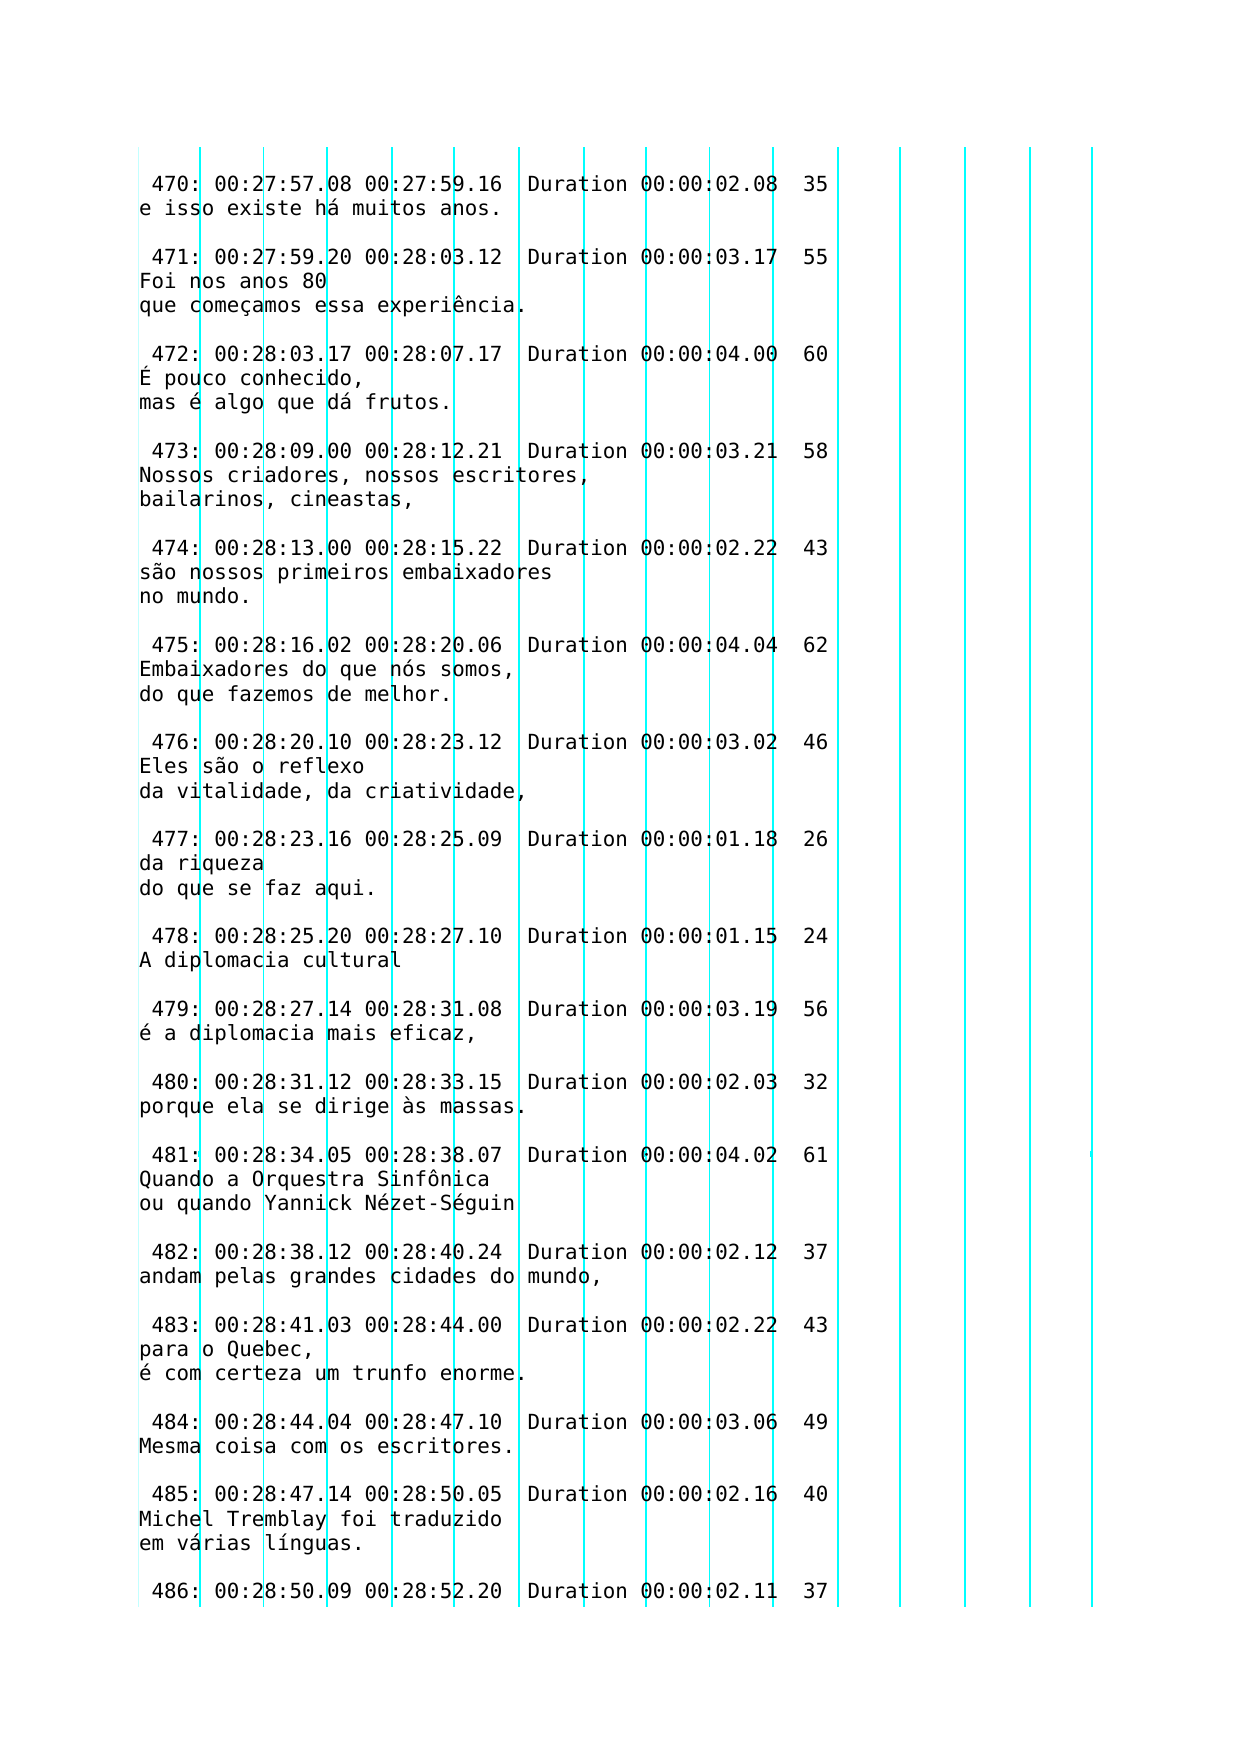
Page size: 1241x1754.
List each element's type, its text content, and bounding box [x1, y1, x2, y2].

text da vitalidade, da criatividade, [139, 779, 1101, 803]
text 485: 00:28:47.14 00:28:50.05 Duration 00:00:02.16 40 [139, 1482, 1101, 1507]
text 483: 00:28:41.03 00:28:44.00 Duration 00:00:02.22 43 [139, 1313, 1101, 1337]
text 486: 00:28:50.09 00:28:52.20 Duration 00:00:02.11 37 [139, 1579, 1101, 1604]
text e isso existe há muitos anos. [139, 196, 1101, 220]
text Quando a Orquestra Sinfônica [139, 1167, 1101, 1191]
text 473: 00:28:09.00 00:28:12.21 Duration 00:00:03.21 58 [139, 439, 1101, 463]
text Foi nos anos 80 [139, 269, 1101, 293]
text ou quando Yannick Nézet-Séguin [139, 1191, 1101, 1216]
text é com certeza um trunfo enorme. [139, 1361, 1101, 1385]
text são nossos primeiros embaixadores [139, 560, 1101, 584]
text 484: 00:28:44.04 00:28:47.10 Duration 00:00:03.06 49 [139, 1410, 1101, 1434]
text A diplomacia cultural [139, 948, 1101, 973]
text do que se faz aqui. [139, 876, 1101, 900]
text 476: 00:28:20.10 00:28:23.12 Duration 00:00:03.02 46 [139, 730, 1101, 754]
text 477: 00:28:23.16 00:28:25.09 Duration 00:00:01.18 26 [139, 827, 1101, 851]
text 482: 00:28:38.12 00:28:40.24 Duration 00:00:02.12 37 [139, 1240, 1101, 1264]
text 478: 00:28:25.20 00:28:27.10 Duration 00:00:01.15 24 [139, 924, 1101, 948]
text 475: 00:28:16.02 00:28:20.06 Duration 00:00:04.04 62 [139, 633, 1101, 657]
text porque ela se dirige às massas. [139, 1094, 1101, 1118]
text para o Quebec, [139, 1337, 1101, 1361]
text 481: 00:28:34.05 00:28:38.07 Duration 00:00:04.02 61 [139, 1143, 1101, 1167]
text Eles são o reflexo [139, 754, 1101, 779]
text mas é algo que dá frutos. [139, 390, 1101, 414]
text 479: 00:28:27.14 00:28:31.08 Duration 00:00:03.19 56 [139, 997, 1101, 1021]
text Michel Tremblay foi traduzido [139, 1507, 1101, 1531]
text que começamos essa experiência. [139, 293, 1101, 317]
text andam pelas grandes cidades do mundo, [139, 1264, 1101, 1288]
text 471: 00:27:59.20 00:28:03.12 Duration 00:00:03.17 55 [139, 245, 1101, 269]
text É pouco conhecido, [139, 366, 1101, 390]
text no mundo. [139, 584, 1101, 609]
text 470: 00:27:57.08 00:27:59.16 Duration 00:00:02.08 35 [139, 172, 1101, 196]
text em várias línguas. [139, 1531, 1101, 1555]
text 474: 00:28:13.00 00:28:15.22 Duration 00:00:02.22 43 [139, 536, 1101, 560]
text é a diplomacia mais eficaz, [139, 1021, 1101, 1046]
text Embaixadores do que nós somos, [139, 657, 1101, 682]
picture [138, 147, 1102, 1607]
text Mesma coisa com os escritores. [139, 1434, 1101, 1458]
text bailarinos, cineastas, [139, 487, 1101, 512]
text 480: 00:28:31.12 00:28:33.15 Duration 00:00:02.03 32 [139, 1070, 1101, 1094]
text do que fazemos de melhor. [139, 682, 1101, 706]
text 472: 00:28:03.17 00:28:07.17 Duration 00:00:04.00 60 [139, 342, 1101, 366]
text Nossos criadores, nossos escritores, [139, 463, 1101, 487]
text da riqueza [139, 851, 1101, 876]
